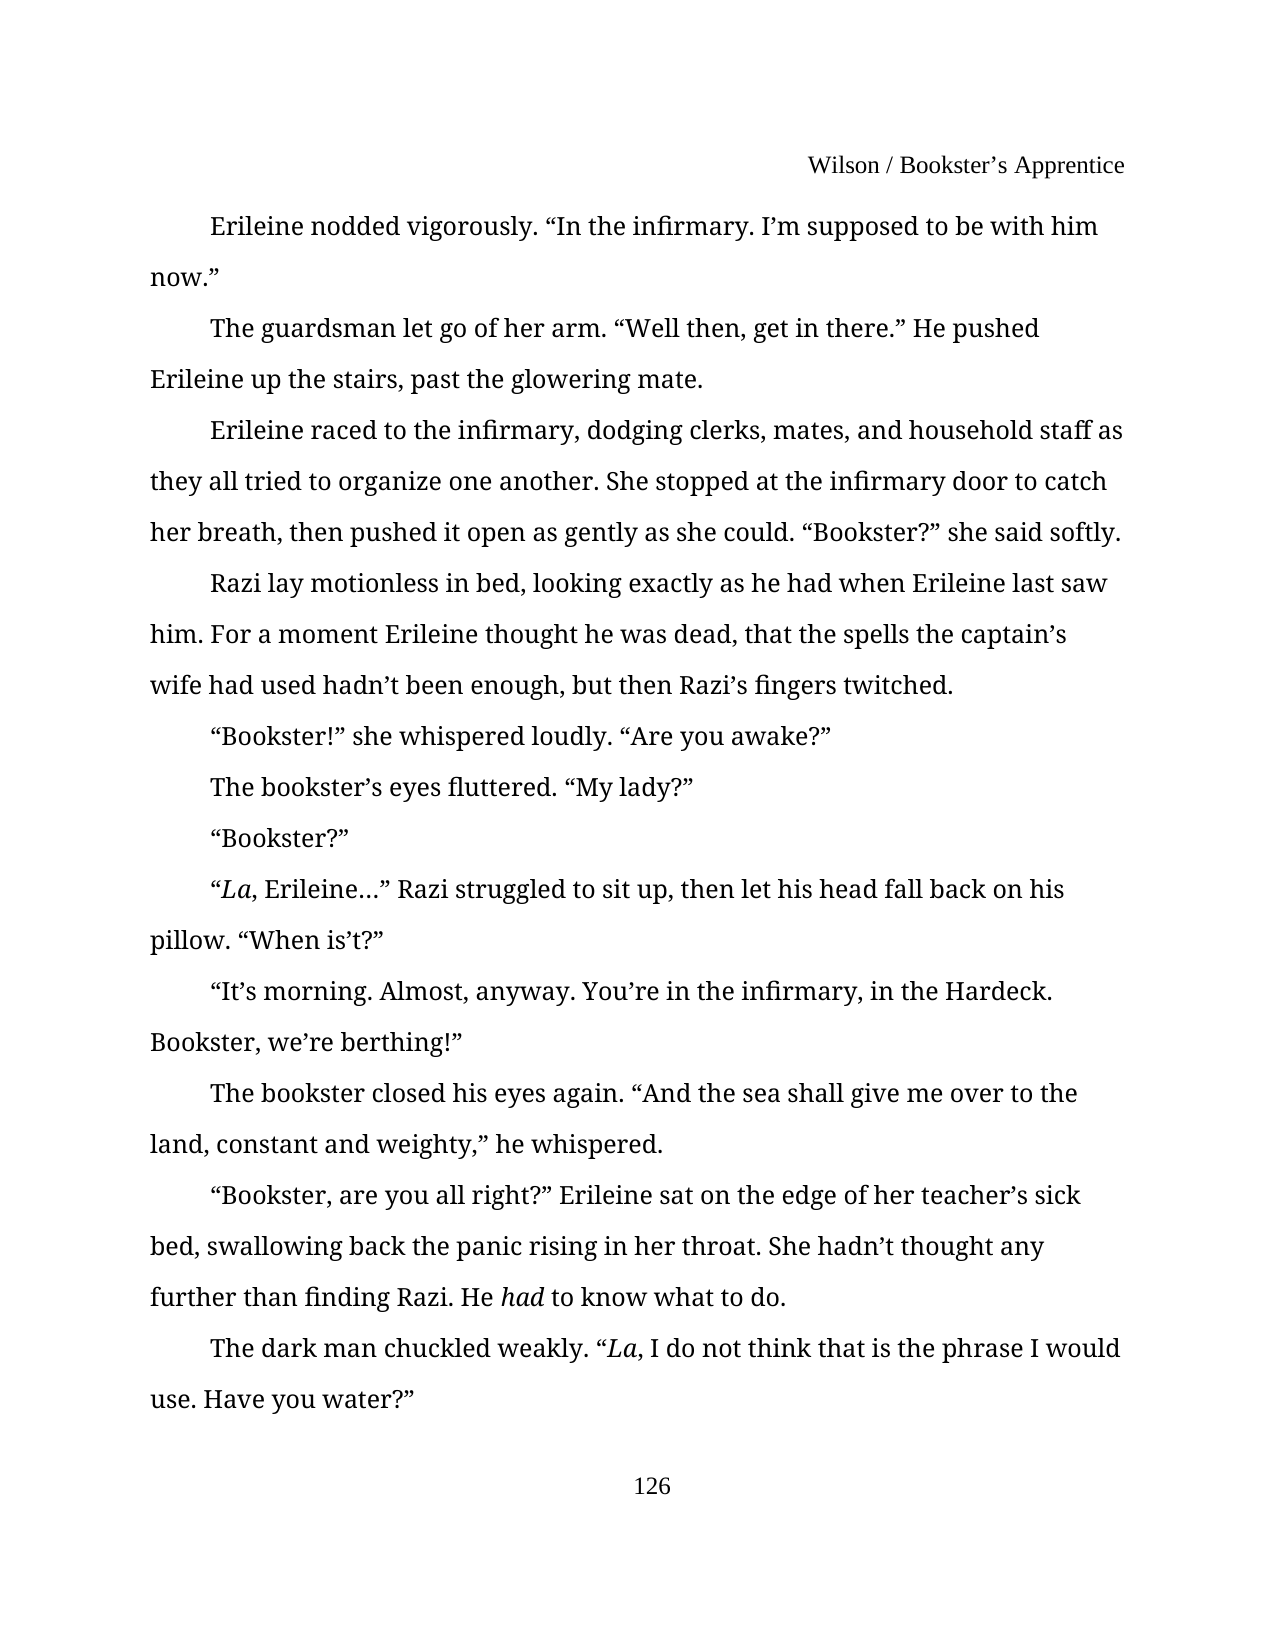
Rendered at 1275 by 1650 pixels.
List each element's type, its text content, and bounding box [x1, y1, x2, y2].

text “La, Erileine…” Razi struggled to sit up, then let his head fall back on his pillow. “When is’t?” [150, 872, 1125, 957]
text The guardsman let go of her arm. “Well then, get in there.” He pushed Erileine up the stairs, past the glowering mate. [150, 310, 1125, 395]
text Razi lay motionless in bed, looking exactly as he had when Erileine last saw him. For a moment Erileine thought he was dead, that the spells the captain’s wife had used hadn’t been enough, but then Razi’s fingers twitched. [150, 566, 1125, 702]
text “Bookster, are you all right?” Erileine sat on the edge of her teacher’s sick bed, swallowing back the panic rising in her throat. She hadn’t thought any further than finding Razi. He had to know what to do. [150, 1178, 1125, 1314]
text The bookster’s eyes fluttered. “My lady?” [150, 770, 1125, 804]
text The bookster closed his eyes again. “And the sea shall give me over to the land, constant and weighty,” he whispered. [150, 1076, 1125, 1161]
text “Bookster?” [150, 821, 1125, 855]
text Erileine nodded vigorously. “In the infirmary. I’m supposed to be with him now.” [150, 208, 1125, 293]
text The dark man chuckled weakly. “La, I do not think that is the phrase I would use. Have you water?” [150, 1331, 1125, 1416]
text Erileine raced to the infirmary, dodging clerks, mates, and household staff as they all tried to organize one another. She stopped at the infirmary door to catch her breath, then pushed it open as gently as she could. “Bookster?” she said softly. [150, 412, 1125, 548]
text “Bookster!” she whispered loudly. “Are you awake?” [150, 719, 1125, 753]
text “It’s morning. Almost, anyway. You’re in the infirmary, in the Hardeck. Bookster, we’re berthing!” [150, 974, 1125, 1059]
